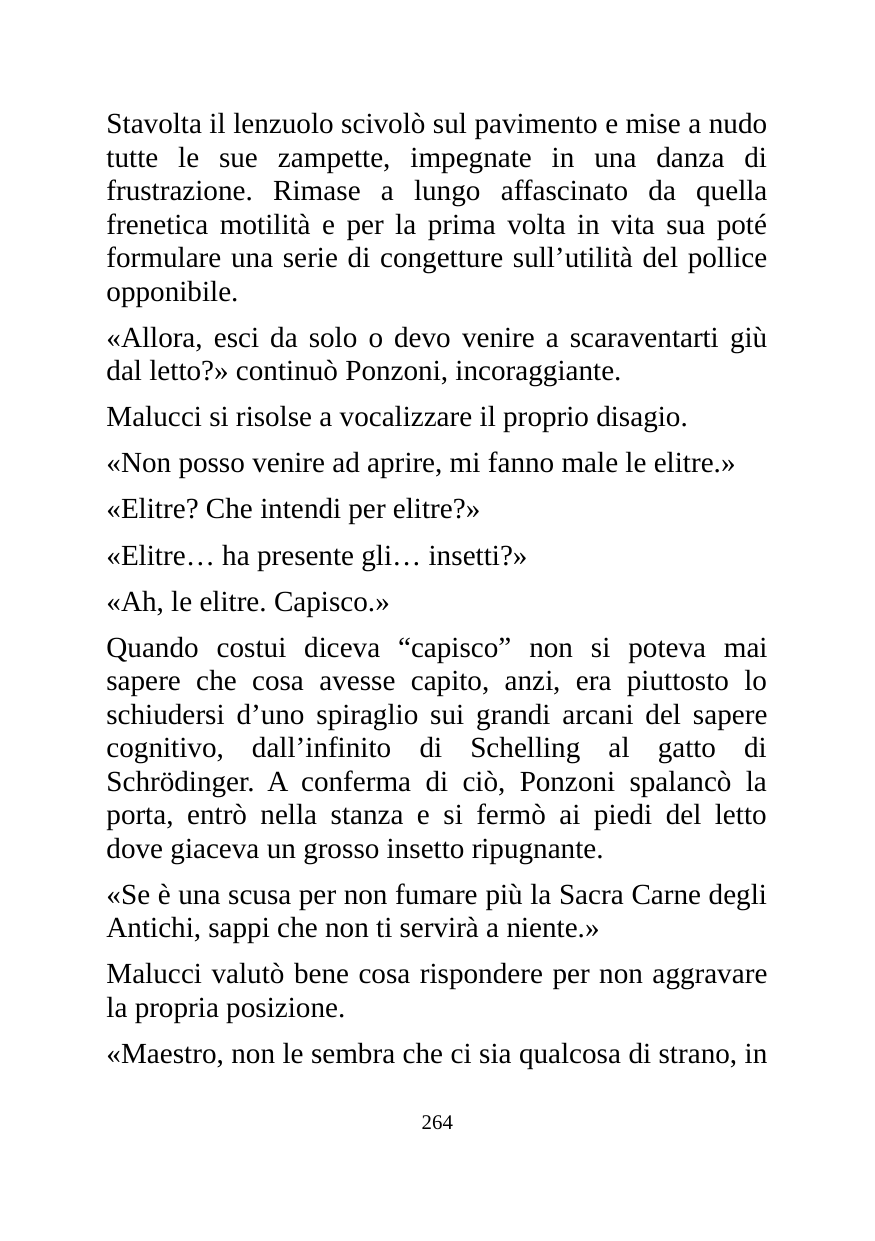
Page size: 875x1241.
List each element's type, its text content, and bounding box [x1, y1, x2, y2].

text Stavolta il lenzuolo scivolò sul pavimento e mise a nudo tutte le sue zampette, impegnate in una danza di frustrazione. Rimase a lungo affascinato da quella frenetica motilità e per la prima volta in vita sua poté formulare una serie di congetture sull’utilità del pollice opponibile. [106, 106, 768, 307]
text «Allora, esci da solo o devo venire a scaraventarti giù dal letto?» continuò Ponzoni, incoraggiante. [106, 320, 768, 387]
text «Elitre… ha presente gli… insetti?» [106, 538, 768, 571]
text «Elitre? Che intendi per elitre?» [106, 492, 768, 525]
text «Ah, le elitre. Capisco.» [106, 584, 768, 617]
text «Non posso venire ad aprire, mi fanno male le elitre.» [106, 446, 768, 479]
text Malucci valutò bene cosa rispondere per non aggravare la propria posizione. [106, 957, 768, 1024]
text «Maestro, non le sembra che ci sia qualcosa di strano, in [106, 1036, 768, 1070]
text «Se è una scusa per non fumare più la Sacra Carne degli Antichi, sappi che non ti servirà a niente.» [106, 877, 768, 944]
text Quando costui diceva “capisco” non si poteva mai sapere che cosa avesse capito, anzi, era piuttosto lo schiudersi d’uno spiraglio sui grandi arcani del sapere cognitivo, dall’infinito di Schelling al gatto di Schrödinger. A conferma di ciò, Ponzoni spalancò la porta, entrò nella stanza e si fermò ai piedi del letto dove giaceva un grosso insetto ripugnante. [106, 630, 768, 864]
text Malucci si risolse a vocalizzare il proprio disagio. [106, 399, 768, 433]
